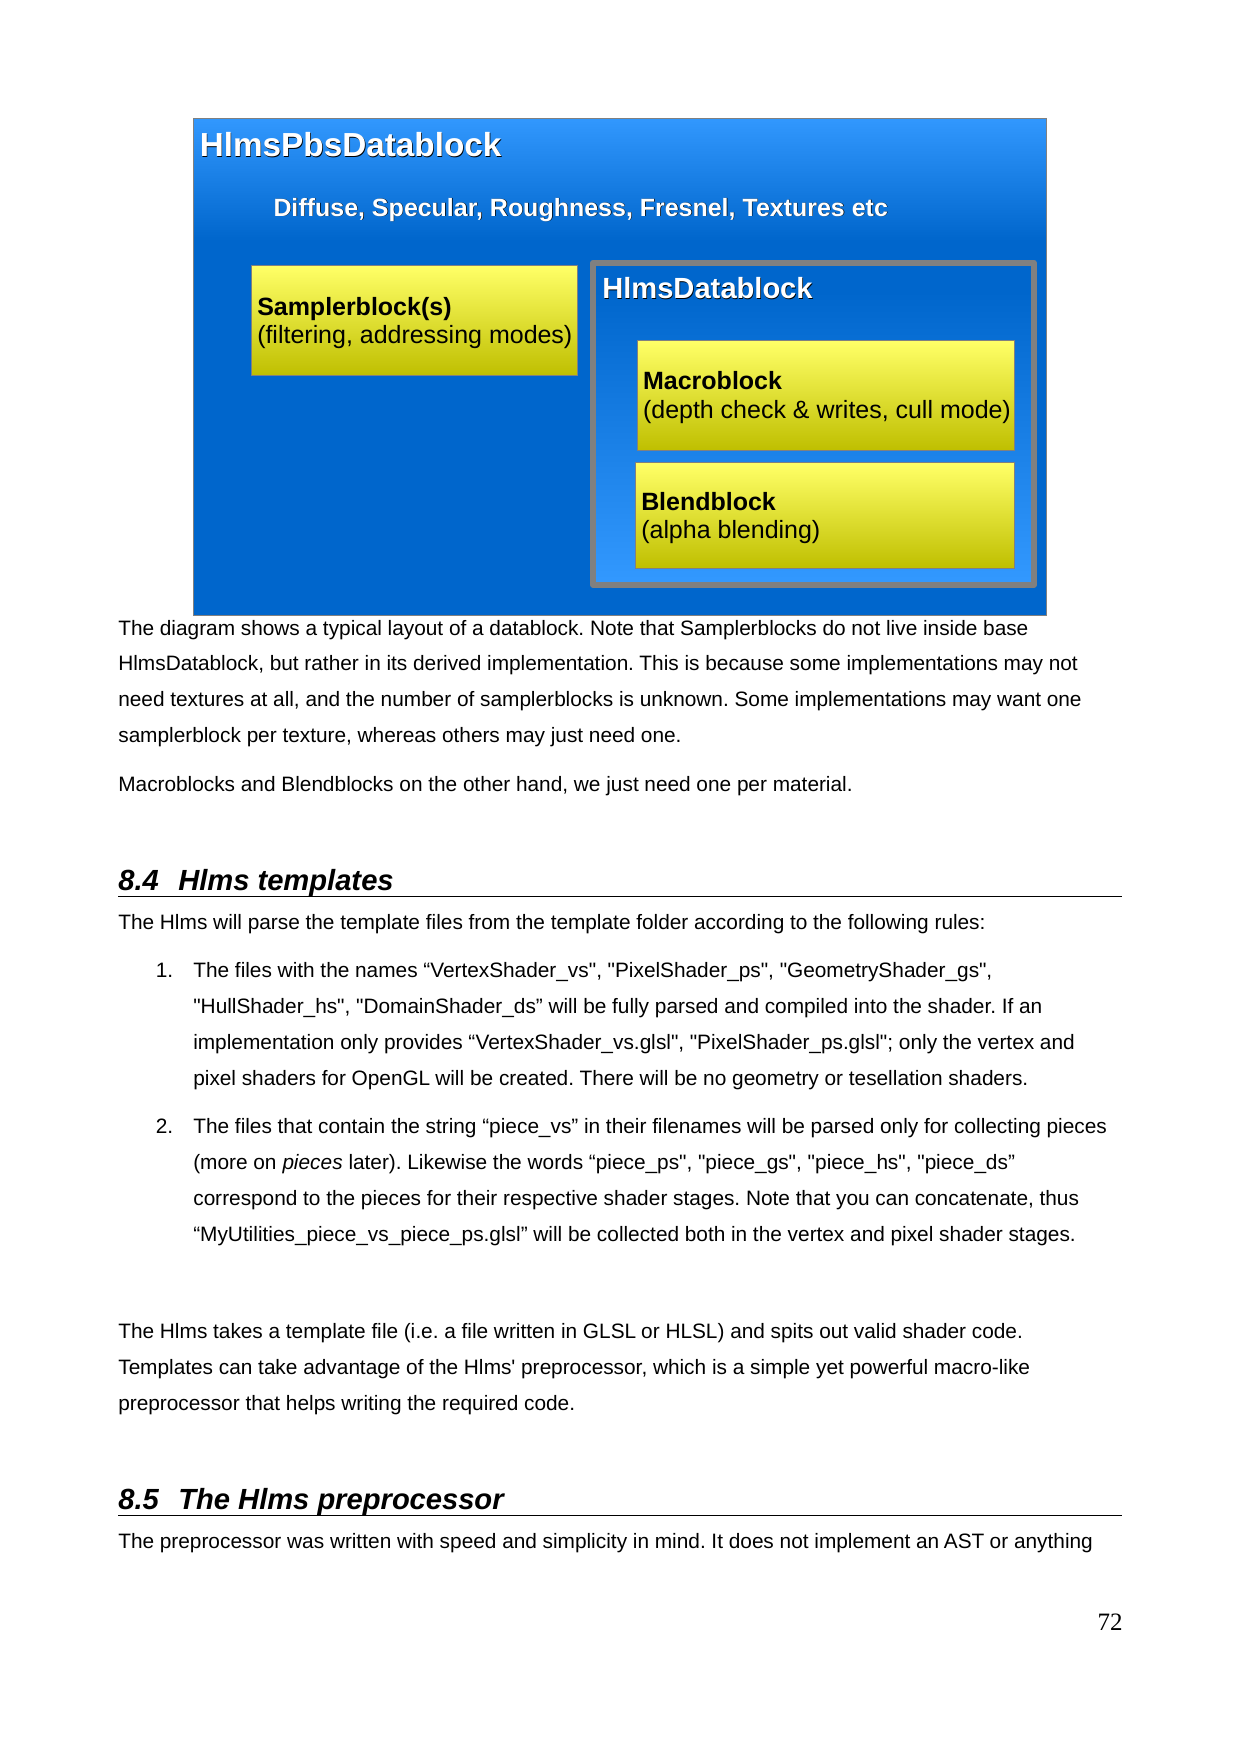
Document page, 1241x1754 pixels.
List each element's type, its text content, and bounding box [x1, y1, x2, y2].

text The preprocessor was written with speed and simplicity in mind. It does not implement an AST or anything [118, 1529, 1122, 1553]
subtitle Hlms templates [118, 862, 1122, 896]
text The Hlms takes a template file (i.e. a file written in GLSL or HLSL) and spits out valid shader code. Templates can take advantage of the Hlms' preprocessor, which is a simple yet powerful macro-like preprocessor that helps writing the required code. [118, 1319, 1122, 1415]
subtitle The Hlms preprocessor [118, 1482, 1122, 1515]
text Macroblocks and Blendblocks on the other hand, we just need one per material. [118, 772, 1122, 796]
list The files with the names “VertexShader_vs", "PixelShader_ps", "GeometryShader_gs", "HullShader_hs", "DomainShader_ds” will be fully parsed and compiled into the shader. If an implementation only provides “VertexShader_vs.glsl", "PixelShader_ps.glsl"; only the vertex and pixel shaders for OpenGL will be created. There will be no geometry or tesellation shaders. [156, 958, 1122, 1090]
list The files that contain the string “piece_vs” in their filenames will be parsed only for collecting pieces (more on pieces later). Likewise the words “piece_ps", "piece_gs", "piece_hs", "piece_ds” correspond to the pieces for their respective shader stages. Note that you can concatenate, thus “MyUtilities_piece_vs_piece_ps.glsl” will be collected both in the vertex and pixel shader stages. [156, 1114, 1122, 1246]
text The Hlms will parse the template files from the template folder according to the following rules: [118, 909, 1122, 933]
text The diagram shows a typical layout of a datablock. Note that Samplerblocks do not live inside base HlmsDatablock, but rather in its derived implementation. This is because some implementations may not need textures at all, and the number of samplerblocks is unknown. Some implementations may want one samplerblock per texture, whereas others may just need one. [118, 615, 1122, 747]
